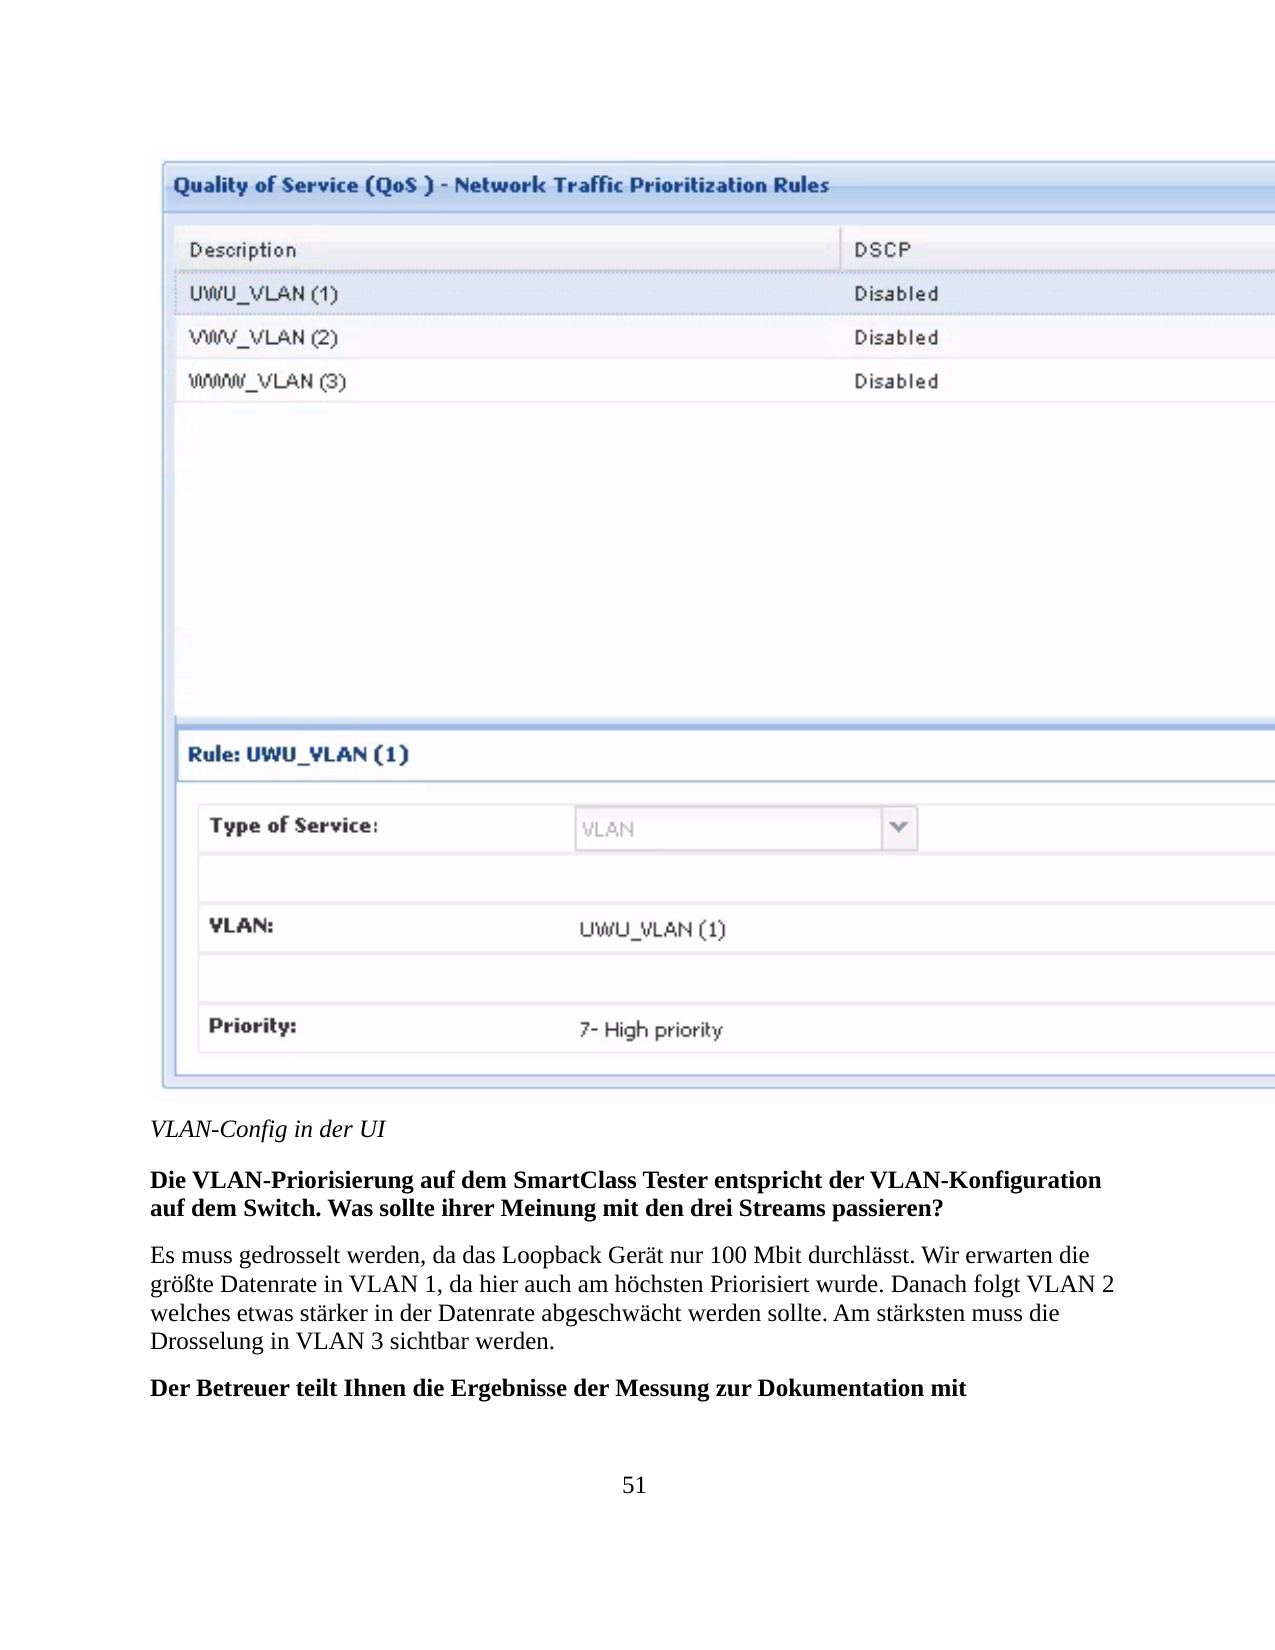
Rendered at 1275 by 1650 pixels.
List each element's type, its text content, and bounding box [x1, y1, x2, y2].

text VLAN-Config in der UI [150, 1114, 1125, 1143]
text Die VLAN-Priorisierung auf dem SmartClass Tester entspricht der VLAN-Konfiguration auf dem Switch. Was sollte ihrer Meinung mit den drei Streams passieren? [150, 1165, 1125, 1222]
text Der Betreuer teilt Ihnen die Ergebnisse der Messung zur Dokumentation mit [150, 1373, 1125, 1402]
picture [150, 150, 1275, 1102]
text Es muss gedrosselt werden, da das Loopback Gerät nur 100 Mbit durchlässt. Wir erwarten die größte Datenrate in VLAN 1, da hier auch am höchsten Priorisiert wurde. Danach folgt VLAN 2 welches etwas stärker in der Datenrate abgeschwächt werden sollte. Am stärksten muss die Drosselung in VLAN 3 sichtbar werden. [150, 1240, 1125, 1355]
